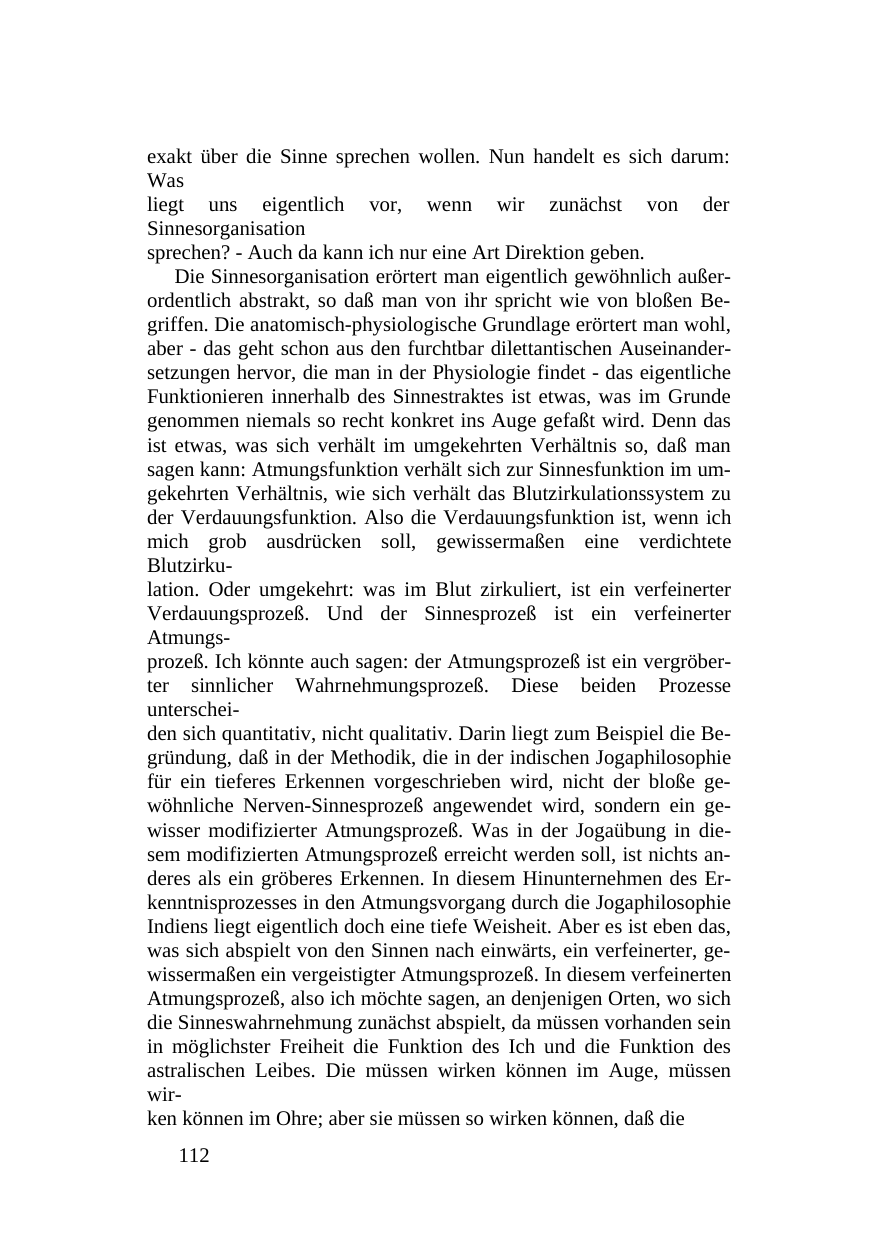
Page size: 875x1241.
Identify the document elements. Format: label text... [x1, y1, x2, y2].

text Die Sinnesorganisation erörtert man eigentlich gewöhnlich außer- ordentlich abstrakt, so daß man von ihr spricht wie von bloßen Be- griffen. Die anatomisch-physiologische Grundlage erörtert man wohl, aber - das geht schon aus den furchtbar dilettantischen Auseinander- setzungen hervor, die man in der Physiologie findet - das eigentliche Funktionieren innerhalb des Sinnestraktes ist etwas, was im Grunde genommen niemals so recht konkret ins Auge gefaßt wird. Denn das ist etwas, was sich verhält im umgekehrten Verhältnis so, daß man sagen kann: Atmungsfunktion verhält sich zur Sinnesfunktion im um- gekehrten Verhältnis, wie sich verhält das Blutzirkulationssystem zu der Verdauungsfunktion. Also die Verdauungsfunktion ist, wenn ich mich grob ausdrücken soll, gewissermaßen eine verdichtete Blutzirku- lation. Oder umgekehrt: was im Blut zirkuliert, ist ein verfeinerter Verdauungsprozeß. Und der Sinnesprozeß ist ein verfeinerter Atmungs- prozeß. Ich könnte auch sagen: der Atmungsprozeß ist ein vergröber- ter sinnlicher Wahrnehmungsprozeß. Diese beiden Prozesse unterschei- den sich quantitativ, nicht qualitativ. Darin liegt zum Beispiel die Be- gründung, daß in der Methodik, die in der indischen Jogaphilosophie für ein tieferes Erkennen vorgeschrieben wird, nicht der bloße ge- wöhnliche Nerven-Sinnesprozeß angewendet wird, sondern ein ge- wisser modifizierter Atmungsprozeß. Was in der Jogaübung in die- sem modifizierten Atmungsprozeß erreicht werden soll, ist nichts an- deres als ein gröberes Erkennen. In diesem Hinunternehmen des Er- kenntnisprozesses in den Atmungsvorgang durch die Jogaphilosophie Indiens liegt eigentlich doch eine tiefe Weisheit. Aber es ist eben das, was sich abspielt von den Sinnen nach einwärts, ein verfeinerter, ge- wissermaßen ein vergeistigter Atmungsprozeß. In diesem verfeinerten Atmungsprozeß, also ich möchte sagen, an denjenigen Orten, wo sich die Sinneswahrnehmung zunächst abspielt, da müssen vorhanden sein in möglichster Freiheit die Funktion des Ich und die Funktion des astralischen Leibes. Die müssen wirken können im Auge, müssen wir- ken können im Ohre; aber sie müssen so wirken können, daß die [147, 264, 732, 1130]
text 112 [178, 1143, 732, 1167]
text exakt über die Sinne sprechen wollen. Nun handelt es sich darum: Was liegt uns eigentlich vor, wenn wir zunächst von der Sinnesorganisation sprechen? - Auch da kann ich nur eine Art Direktion geben. [147, 144, 730, 264]
